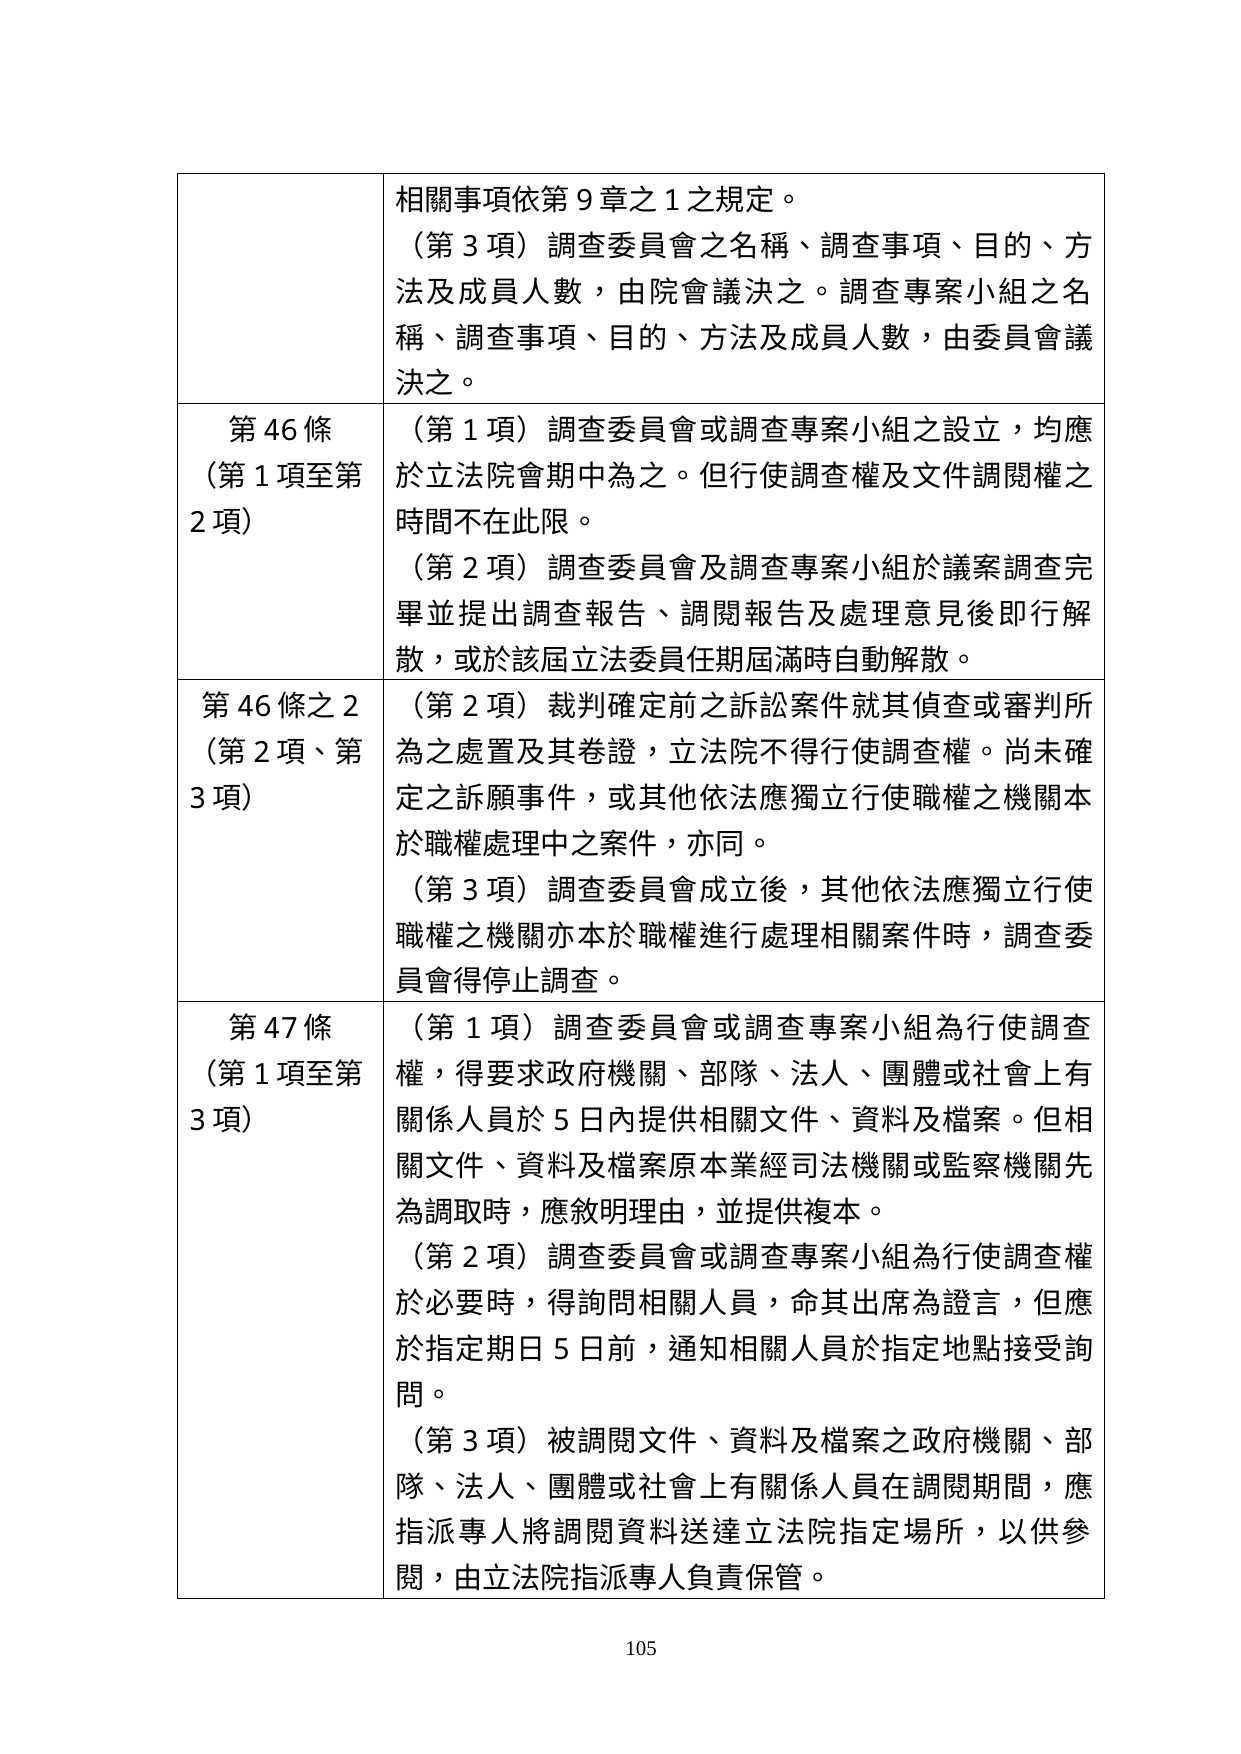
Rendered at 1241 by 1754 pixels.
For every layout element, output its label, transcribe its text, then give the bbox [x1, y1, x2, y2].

table_cell （第2項）裁判確定前之訴訟案件就其偵查或審判所為之處置及其卷證，立法院不得行使調查權。尚未確定之訴願事件，或其他依法應獨立行使職權之機關本於職權處理中之案件，亦同。 （第3項）調查委員會成立後，其他依法應獨立行使職權之機關亦本於職權進行處理相關案件時，調查委員會得停止調查。 [384, 680, 1104, 1001]
table_cell （第1項）調查委員會或調查專案小組之設立，均應於立法院會期中為之。但行使調查權及文件調閱權之時間不在此限。 （第2項）調查委員會及調查專案小組於議案調查完畢並提出調查報告、調閱報告及處理意見後即行解散，或於該屆立法委員任期屆滿時自動解散。 [384, 404, 1104, 679]
table_cell 相關事項依第9章之1之規定。 （第3項）調查委員會之名稱、調查事項、目的、方法及成員人數，由院會議決之。調查專案小組之名稱、調查事項、目的、方法及成員人數，由委員會議決之。 [384, 174, 1104, 403]
table_cell （第1項）調查委員會或調查專案小組為行使調查權，得要求政府機關、部隊、法人、團體或社會上有關係人員於5日內提供相關文件、資料及檔案。但相關文件、資料及檔案原本業經司法機關或監察機關先為調取時，應敘明理由，並提供複本。 （第2項）調查委員會或調查專案小組為行使調查權於必要時，得詢問相關人員，命其出席為證言，但應於指定期日5日前，通知相關人員於指定地點接受詢問。 （第3項）被調閱文件、資料及檔案之政府機關、部隊、法人、團體或社會上有關係人員在調閱期間，應指派專人將調閱資料送達立法院指定場所，以供參閱，由立法院指派專人負責保管。 [384, 1002, 1104, 1598]
table_cell 第46條 （第1項至第2項） [178, 404, 383, 679]
table_cell 第47條 （第1項至第3項） [178, 1002, 383, 1598]
table_cell [178, 174, 383, 403]
table_cell 第46條之2 （第2項、第3項） [178, 680, 383, 1001]
